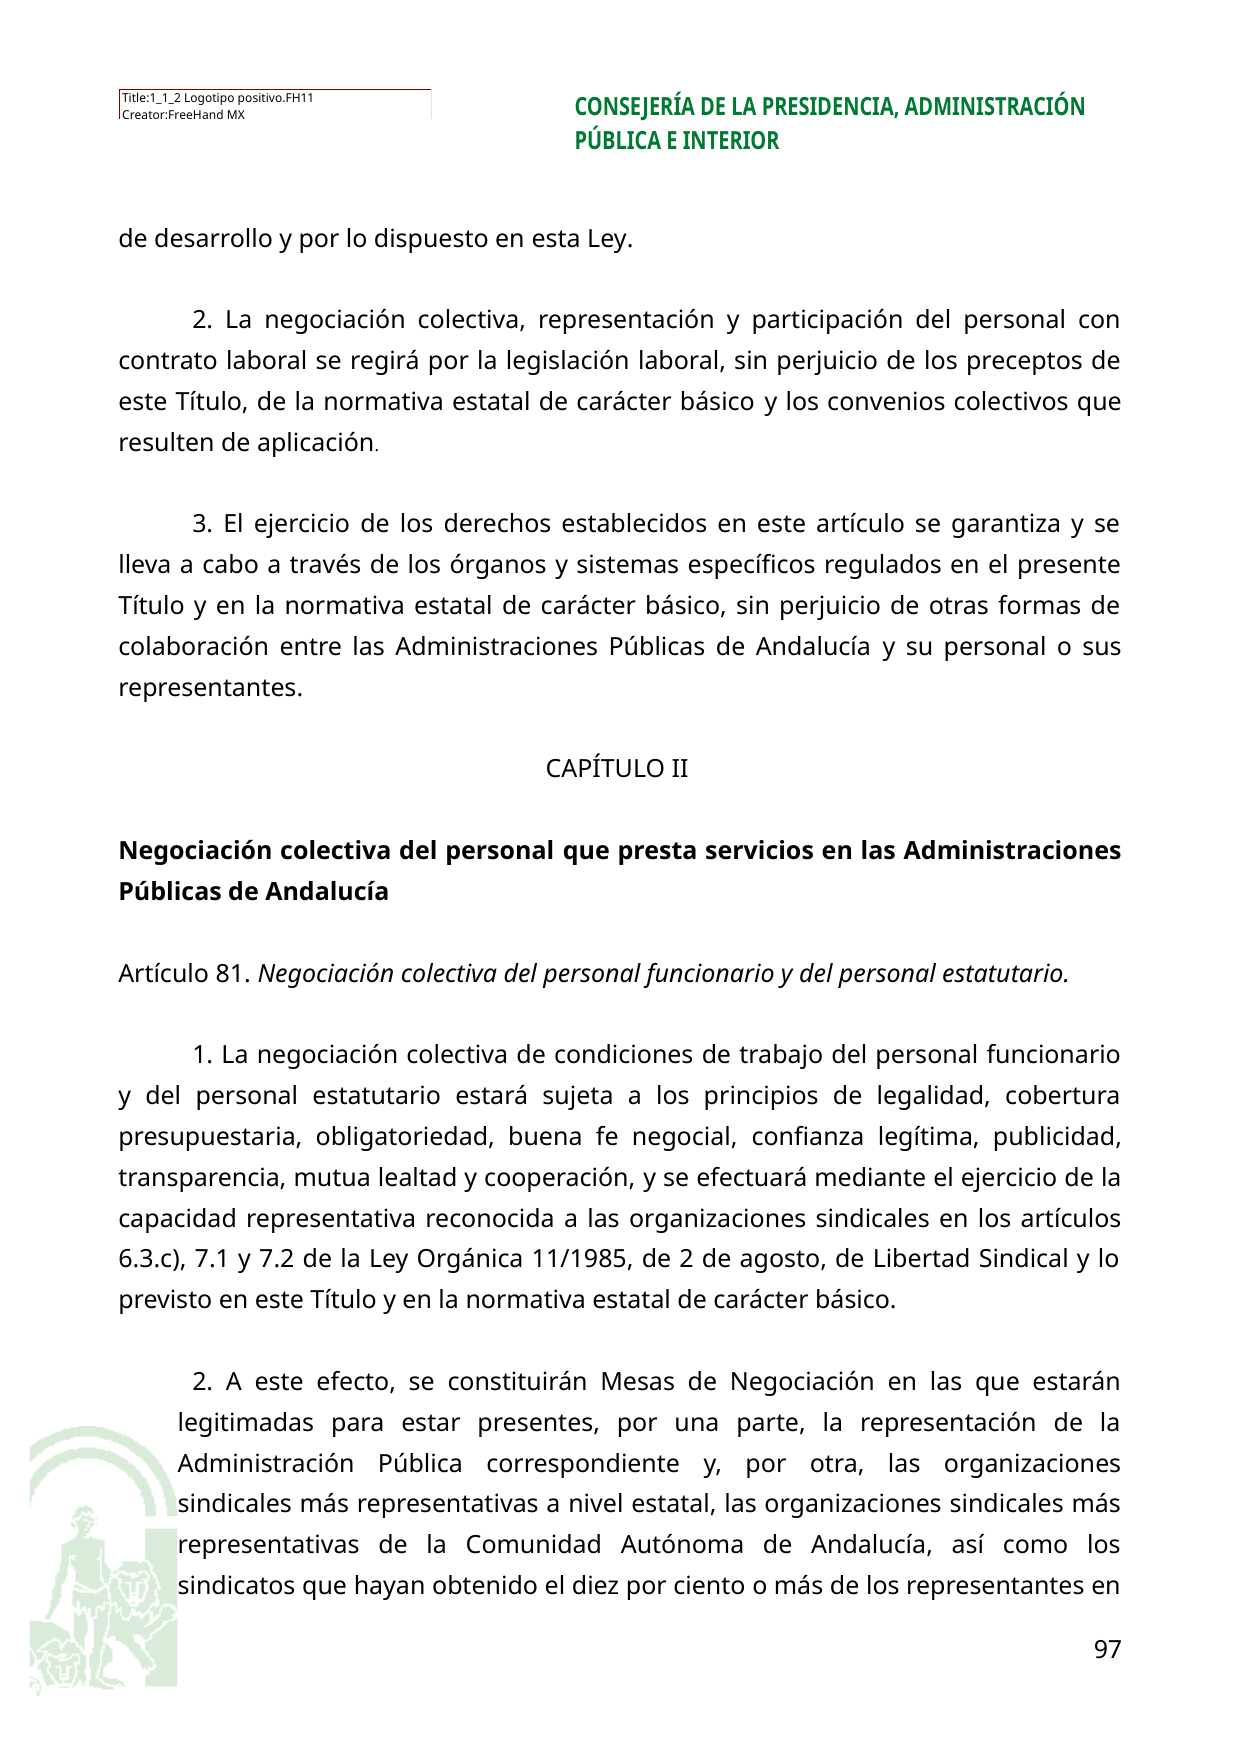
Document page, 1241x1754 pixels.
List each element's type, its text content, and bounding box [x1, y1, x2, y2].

text Artículo 81. Negociación colectiva del personal funcionario y del personal estatutario. [118, 955, 1122, 989]
text 1. La negociación colectiva de condiciones de trabajo del personal funcionario y del personal estatutario estará sujeta a los principios de legalidad, cobertura presupuestaria, obligatoriedad, buena fe negocial, confianza legítima, publicidad, transparencia, mutua lealtad y cooperación, y se efectuará mediante el ejercicio de la capacidad representativa reconocida a las organizaciones sindicales en los artículos 6.3.c), 7.1 y 7.2 de la Ley Orgánica 11/1985, de 2 de agosto, de Libertad Sindical y lo previsto en este Título y en la normativa estatal de carácter básico. [118, 1037, 1122, 1316]
text CAPÍTULO II [118, 751, 1122, 785]
text Negociación colectiva del personal que presta servicios en las Administraciones Públicas de Andalucía [118, 833, 1122, 908]
text 3. El ejercicio de los derechos establecidos en este artículo se garantiza y se lleva a cabo a través de los órganos y sistemas específicos regulados en el presente Título y en la normativa estatal de carácter básico, sin perjuicio de otras formas de colaboración entre las Administraciones Públicas de Andalucía y su personal o sus representantes. [118, 506, 1122, 703]
picture [29, 1426, 178, 1696]
text 2. A este efecto, se constituirán Mesas de Negociación en las que estarán legitimadas para estar presentes, por una parte, la representación de la Administración Pública correspondiente y, por otra, las organizaciones sindicales más representativas a nivel estatal, las organizaciones sindicales más representativas de la Comunidad Autónoma de Andalucía, así como los sindicatos que hayan obtenido el diez por ciento o más de los representantes en [118, 1363, 1122, 1602]
text 2. La negociación colectiva, representación y participación del personal con contrato laboral se regirá por la legislación laboral, sin perjuicio de los preceptos de este Título, de la normativa estatal de carácter básico y los convenios colectivos que resulten de aplicación. [118, 302, 1122, 458]
text de desarrollo y por lo dispuesto en esta Ley. [118, 220, 1122, 254]
